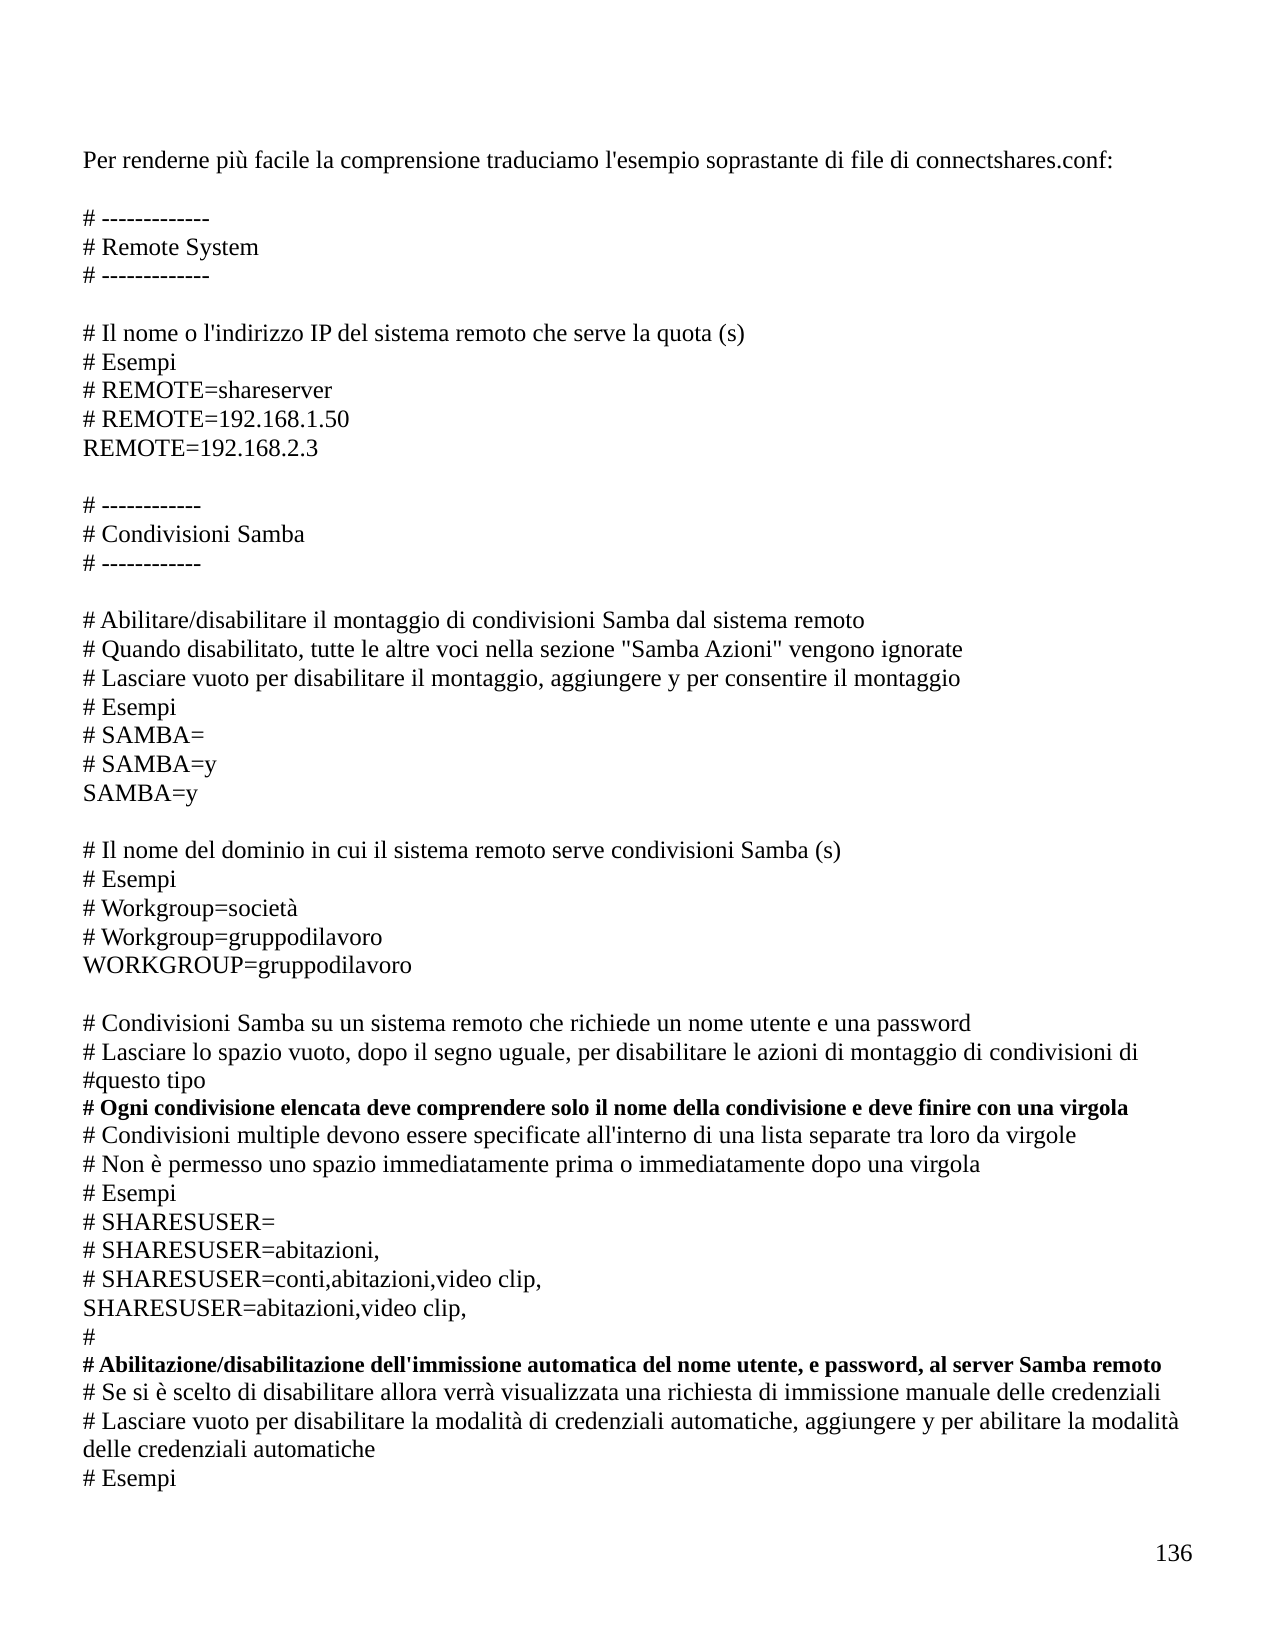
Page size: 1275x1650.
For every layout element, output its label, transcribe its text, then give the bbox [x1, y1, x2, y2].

text # Non è permesso uno spazio immediatamente prima o immediatamente dopo una virgola [83, 1149, 1192, 1178]
text Per renderne più facile la comprensione traduciamo l'esempio soprastante di file di connectshares.conf: [83, 146, 1192, 174]
text SHARESUSER=abitazioni,video clip, [83, 1293, 1192, 1322]
text # Lasciare vuoto per disabilitare il montaggio, aggiungere y per consentire il montaggio [83, 663, 1192, 692]
text # [83, 1322, 1192, 1351]
text # SAMBA= [83, 721, 1192, 749]
text # Esempi [83, 692, 1192, 721]
text # Condivisioni multiple devono essere specificate all'interno di una lista separate tra loro da virgole [83, 1121, 1192, 1149]
text # SHARESUSER=abitazioni, [83, 1236, 1192, 1264]
text # Il nome del dominio in cui il sistema remoto serve condivisioni Samba (s) [83, 836, 1192, 864]
text # ------------ # Abilitare/disabilitare il montaggio di condivisioni Samba dal sistema remoto [83, 548, 1192, 634]
text # Workgroup=società [83, 893, 1192, 922]
text # Ogni condivisione elencata deve comprendere solo il nome della condivisione e deve finire con una virgola [83, 1094, 1192, 1121]
text # Esempi # SHARESUSER= [83, 1178, 1192, 1236]
text # Workgroup=gruppodilavoro [83, 922, 1192, 951]
text # ------------- # Remote System # ------------- # Il nome o l'indirizzo IP del sistema remoto che serve la quota (s) # Esempi # REMOTE=shareserver # REMOTE=192.168.1.50 REMOTE=192.168.2.3 # ------------ # Condivisioni Samba [83, 203, 1192, 548]
text # Condivisioni Samba su un sistema remoto che richiede un nome utente e una password [83, 1008, 1192, 1037]
text # SAMBA=y [83, 749, 1192, 778]
text # Lasciare lo spazio vuoto, dopo il segno uguale, per disabilitare le azioni di montaggio di condivisioni di #questo tipo [83, 1037, 1192, 1094]
text # Lasciare vuoto per disabilitare la modalità di credenziali automatiche, aggiungere y per abilitare la modalità delle credenziali automatiche # Esempi [83, 1406, 1192, 1492]
text WORKGROUP=gruppodilavoro [83, 951, 1192, 979]
text SAMBA=y [83, 778, 1192, 807]
text # Esempi [83, 864, 1192, 893]
text # SHARESUSER=conti,abitazioni,video clip, [83, 1264, 1192, 1293]
text # Quando disabilitato, tutte le altre voci nella sezione "Samba Azioni" vengono ignorate [83, 634, 1192, 663]
text # Abilitazione/disabilitazione dell'immissione automatica del nome utente, e password, al server Samba remoto [83, 1351, 1192, 1377]
text # Se si è scelto di disabilitare allora verrà visualizzata una richiesta di immissione manuale delle credenziali [83, 1377, 1192, 1406]
